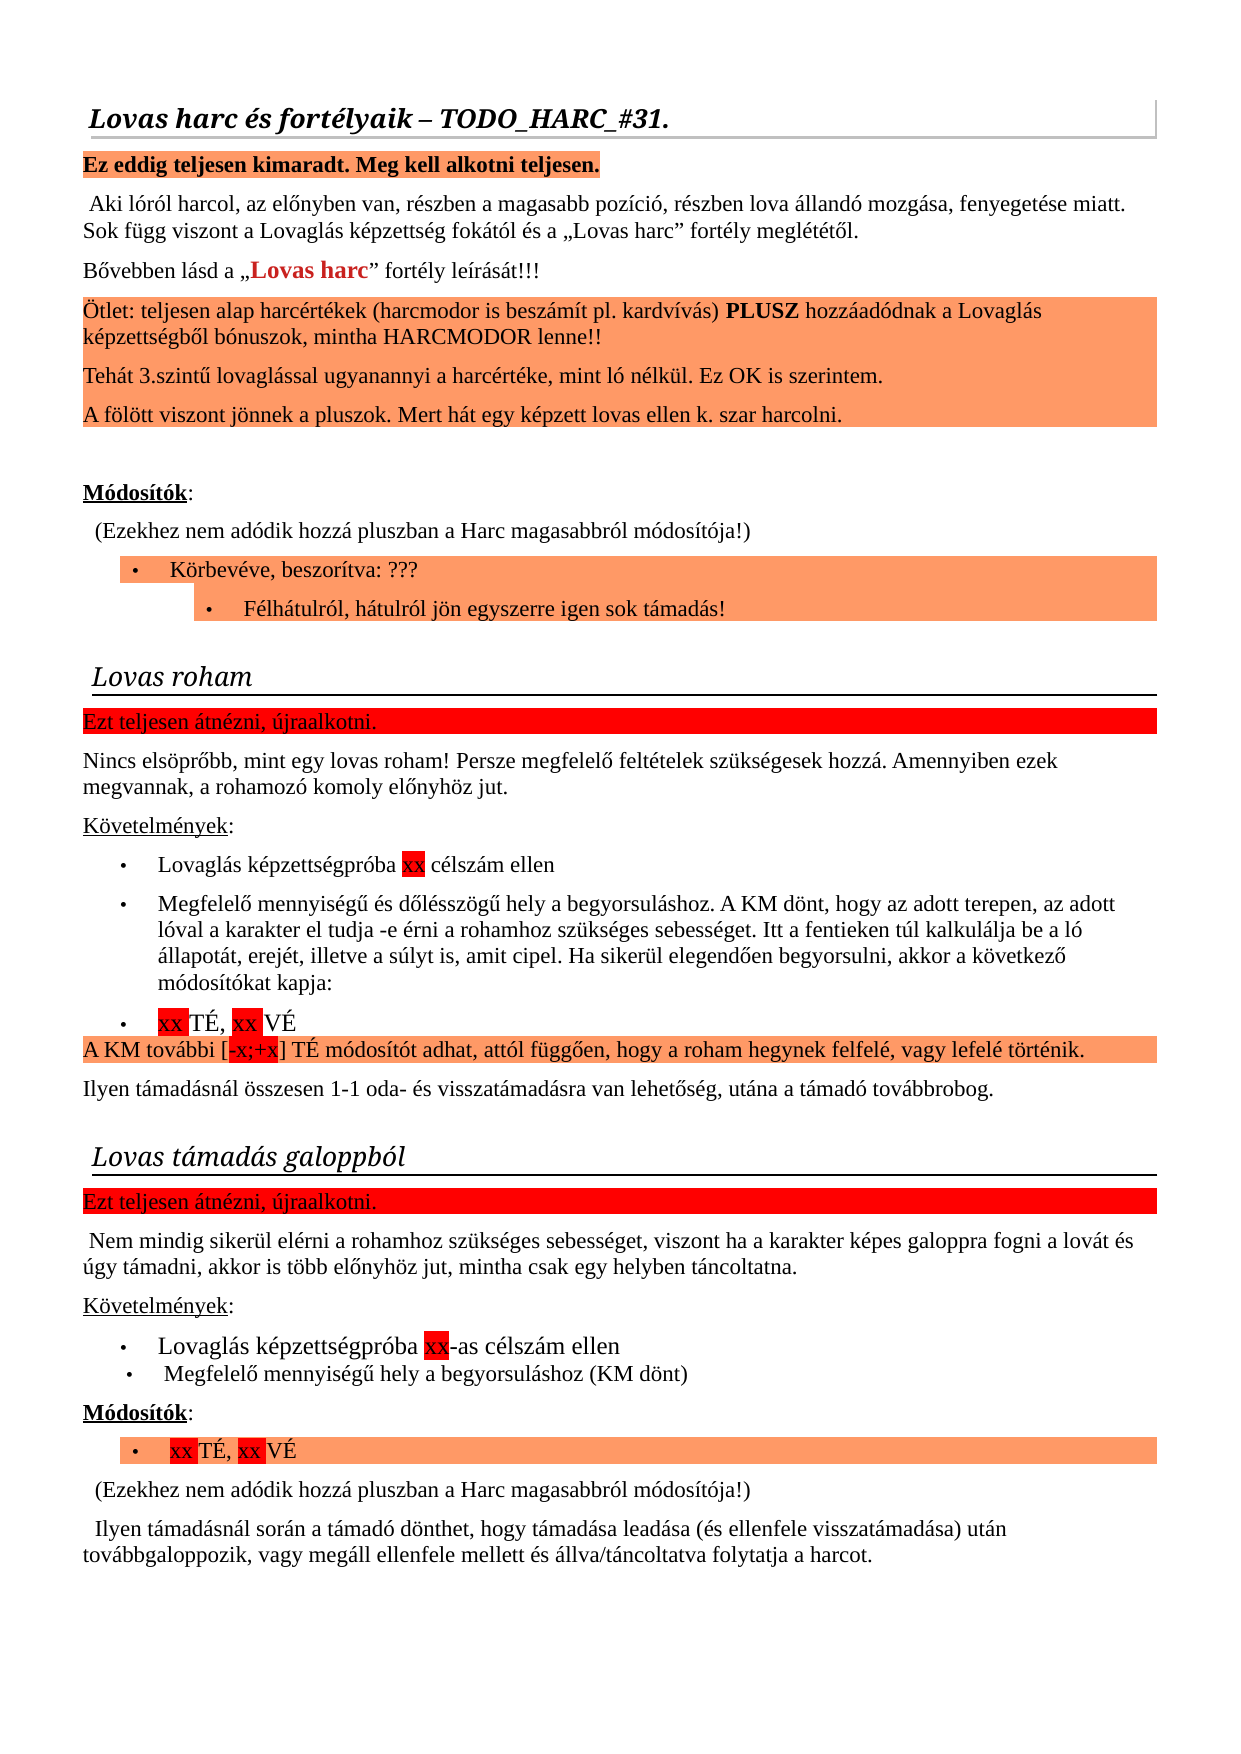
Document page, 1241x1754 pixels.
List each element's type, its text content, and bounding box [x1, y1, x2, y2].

text Aki lóról harcol, az előnyben van, részben a magasabb pozíció, részben lova állandó mozgása, fenyegetése miatt. Sok függ viszont a Lovaglás képzettség fokától és a „Lovas harc” fortély meglététől. [83, 190, 1157, 243]
list Lovaglás képzettségpróba xx célszám ellen [120, 851, 1157, 877]
text Tehát 3.szintű lovaglással ugyanannyi a harcértéke, mint ló nélkül. Ez OK is szerintem. [83, 362, 1157, 388]
subtitle Lovas roham [92, 659, 1157, 694]
list Megfelelő mennyiségű hely a begyorsuláshoz (KM dönt) [120, 1360, 1157, 1386]
text Ezt teljesen átnézni, újraalkotni. [83, 1188, 1157, 1214]
text Ez eddig teljesen kimaradt. Meg kell alkotni teljesen. [83, 151, 1157, 178]
subtitle Lovas harc és fortélyaik – TODO_HARC_#31. [89, 100, 1154, 136]
text Ezt teljesen átnézni, újraalkotni. [83, 708, 1157, 734]
text (Ezekhez nem adódik hozzá pluszban a Harc magasabbról módosítója!) [83, 517, 1157, 544]
text Módosítók: [83, 478, 1157, 505]
list Megfelelő mennyiségű és dőlésszögű hely a begyorsuláshoz. A KM dönt, hogy az adott terepen, az adott lóval a karakter el tudja -e érni a rohamhoz szükséges sebességet. Itt a fentieken túl kalkulálja be a ló állapotát, erejét, illetve a súlyt is, amit cipel. Ha sikerül elegendően begyorsulni, akkor a következő módosítókat kapja: [120, 890, 1157, 995]
text Követelmények: [83, 1292, 1157, 1318]
text A fölött viszont jönnek a pluszok. Mert hát egy képzett lovas ellen k. szar harcolni. [83, 401, 1157, 427]
list xx TÉ, xx VÉ [120, 1437, 1157, 1464]
list Lovaglás képzettségpróba xx-as célszám ellen [120, 1331, 1157, 1360]
list xx TÉ, xx VÉ [120, 1008, 1157, 1036]
text Bővebben lásd a „Lovas harc” fortély leírását!!! [83, 256, 1157, 284]
list Félhátulról, hátulról jön egyszerre igen sok támadás! [194, 595, 1157, 621]
text Nem mindig sikerül elérni a rohamhoz szükséges sebességet, viszont ha a karakter képes galoppra fogni a lovát és úgy támadni, akkor is több előnyhöz jut, mintha csak egy helyben táncoltatna. [83, 1227, 1157, 1279]
list Körbevéve, beszorítva: ??? [120, 556, 1157, 583]
text Ilyen támadásnál során a támadó dönthet, hogy támadása leadása (és ellenfele visszatámadása) után továbbgaloppozik, vagy megáll ellenfele mellett és állva/táncoltatva folytatja a harcot. [83, 1515, 1157, 1568]
text A KM további [-x;+x] TÉ módosítót adhat, attól függően, hogy a roham hegynek felfelé, vagy lefelé történik. [83, 1036, 1157, 1063]
text (Ezekhez nem adódik hozzá pluszban a Harc magasabbról módosítója!) [83, 1476, 1157, 1503]
subtitle Lovas támadás galoppból [92, 1139, 1157, 1174]
text Ilyen támadásnál összesen 1-1 oda- és visszatámadásra van lehetőség, utána a támadó továbbrobog. [83, 1075, 1157, 1102]
text Módosítók: [83, 1398, 1157, 1425]
text Követelmények: [83, 812, 1157, 838]
text Ötlet: teljesen alap harcértékek (harcmodor is beszámít pl. kardvívás) PLUSZ hozzáadódnak a Lovaglás képzettségből bónuszok, mintha HARCMODOR lenne!! [83, 297, 1157, 349]
text Nincs elsöprőbb, mint egy lovas roham! Persze megfelelő feltételek szükségesek hozzá. Amennyiben ezek megvannak, a rohamozó komoly előnyhöz jut. [83, 747, 1157, 799]
